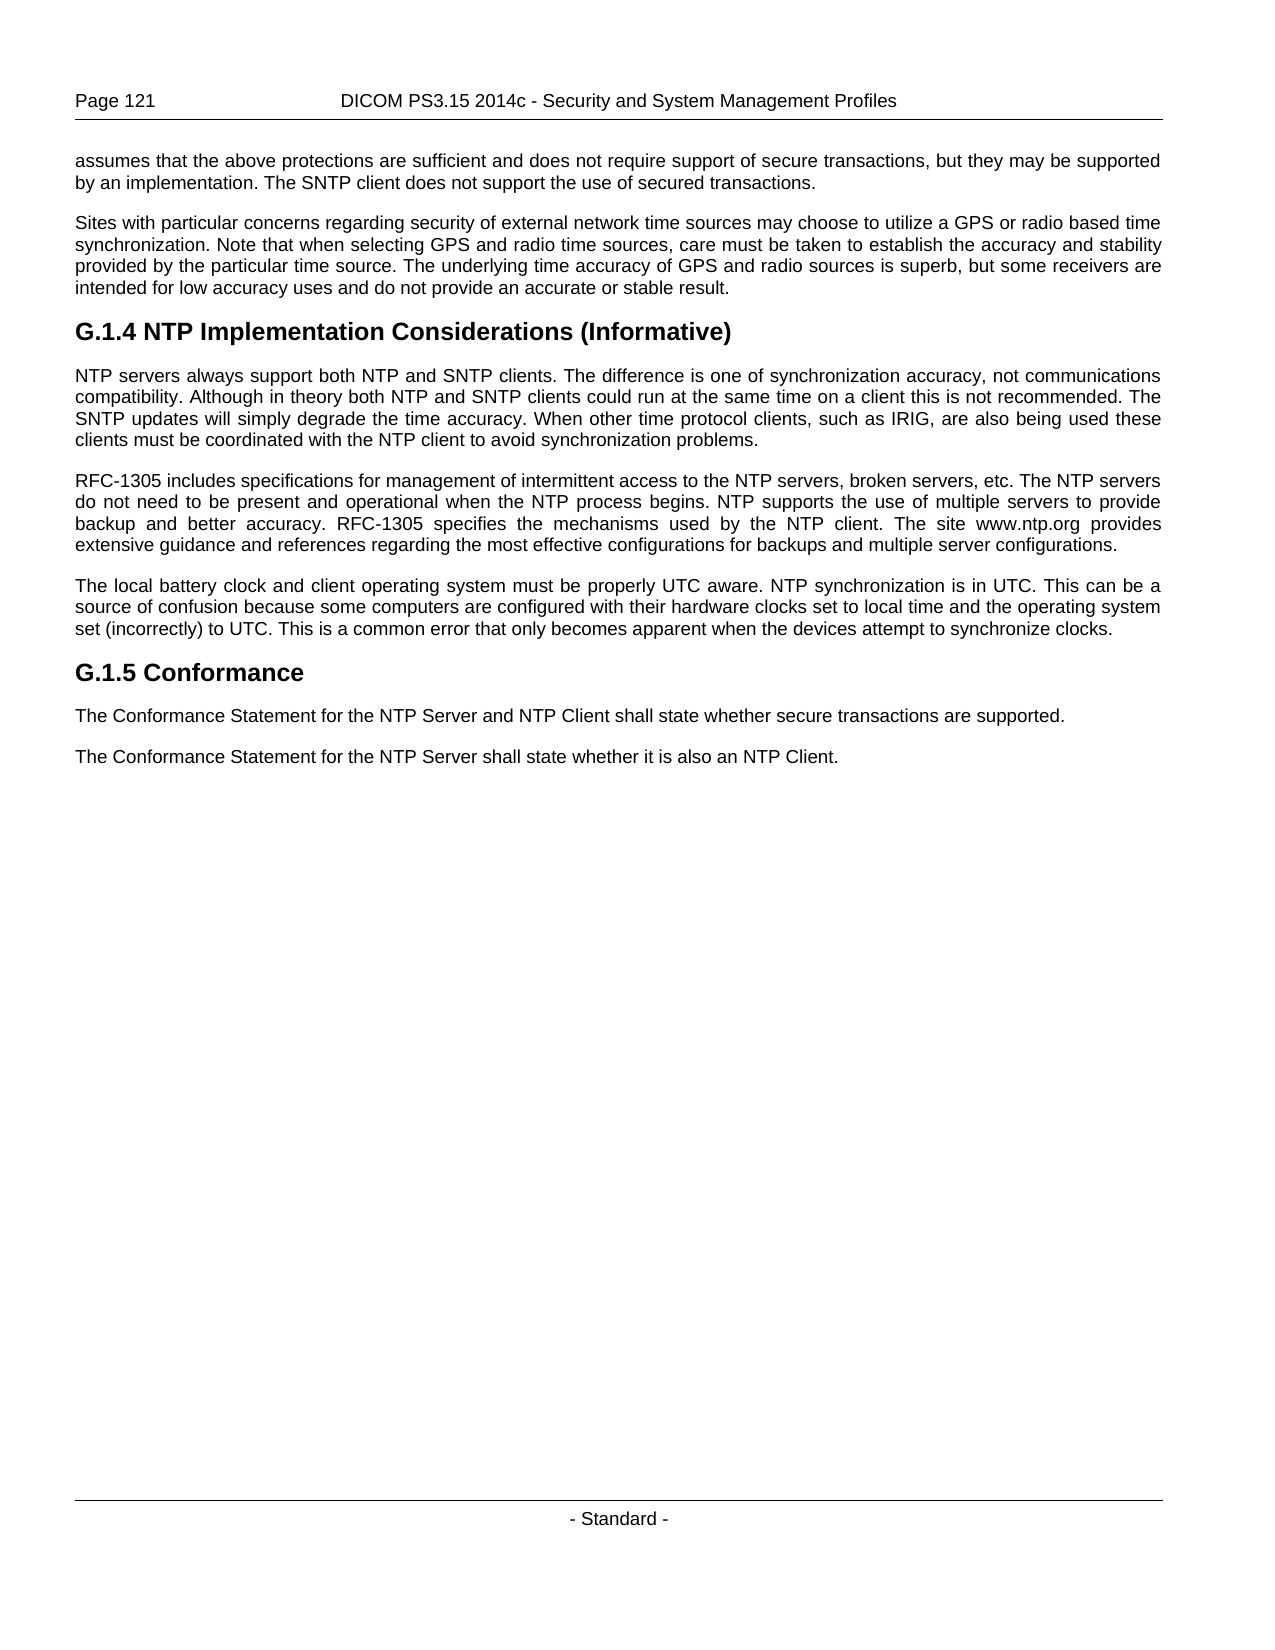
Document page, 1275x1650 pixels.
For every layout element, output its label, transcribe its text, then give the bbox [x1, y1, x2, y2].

text RFC-1305 includes specifications for management of intermittent access to the NTP servers, broken servers, etc. The NTP servers do not need to be present and operational when the NTP process begins. NTP supports the use of multiple servers to provide backup and better accuracy. RFC-1305 specifies the mechanisms used by the NTP client. The site www.ntp.org provides extensive guidance and references regarding the most effective configurations for backups and multiple server configurations. [75, 469, 1162, 556]
text assumes that the above protections are sufficient and does not require support of secure transactions, but they may be supported by an implementation. The SNTP client does not support the use of secured transactions. [75, 150, 1162, 193]
text G.1.4 NTP Implementation Considerations (Informative) [75, 317, 1162, 346]
text G.1.5 Conformance [75, 658, 1162, 687]
text The local battery clock and client operating system must be properly UTC aware. NTP synchronization is in UTC. This can be a source of confusion because some computers are configured with their hardware clocks set to local time and the operating system set (incorrectly) to UTC. This is a common error that only becomes apparent when the devices attempt to synchronize clocks. [75, 574, 1162, 639]
text The Conformance Statement for the NTP Server and NTP Client shall state whether secure transactions are supported. [75, 705, 1162, 727]
text Sites with particular concerns regarding security of external network time sources may choose to utilize a GPS or radio based time synchronization. Note that when selecting GPS and radio time sources, care must be taken to establish the accuracy and stability provided by the particular time source. The underlying time accuracy of GPS and radio sources is superb, but some receivers are intended for low accuracy uses and do not provide an accurate or stable result. [75, 212, 1162, 298]
text NTP servers always support both NTP and SNTP clients. The difference is one of synchronization accuracy, not communications compatibility. Although in theory both NTP and SNTP clients could run at the same time on a client this is not recommended. The SNTP updates will simply degrade the time accuracy. When other time protocol clients, such as IRIG, are also being used these clients must be coordinated with the NTP client to avoid synchronization problems. [75, 364, 1162, 451]
text The Conformance Statement for the NTP Server shall state whether it is also an NTP Client. [75, 746, 1162, 767]
